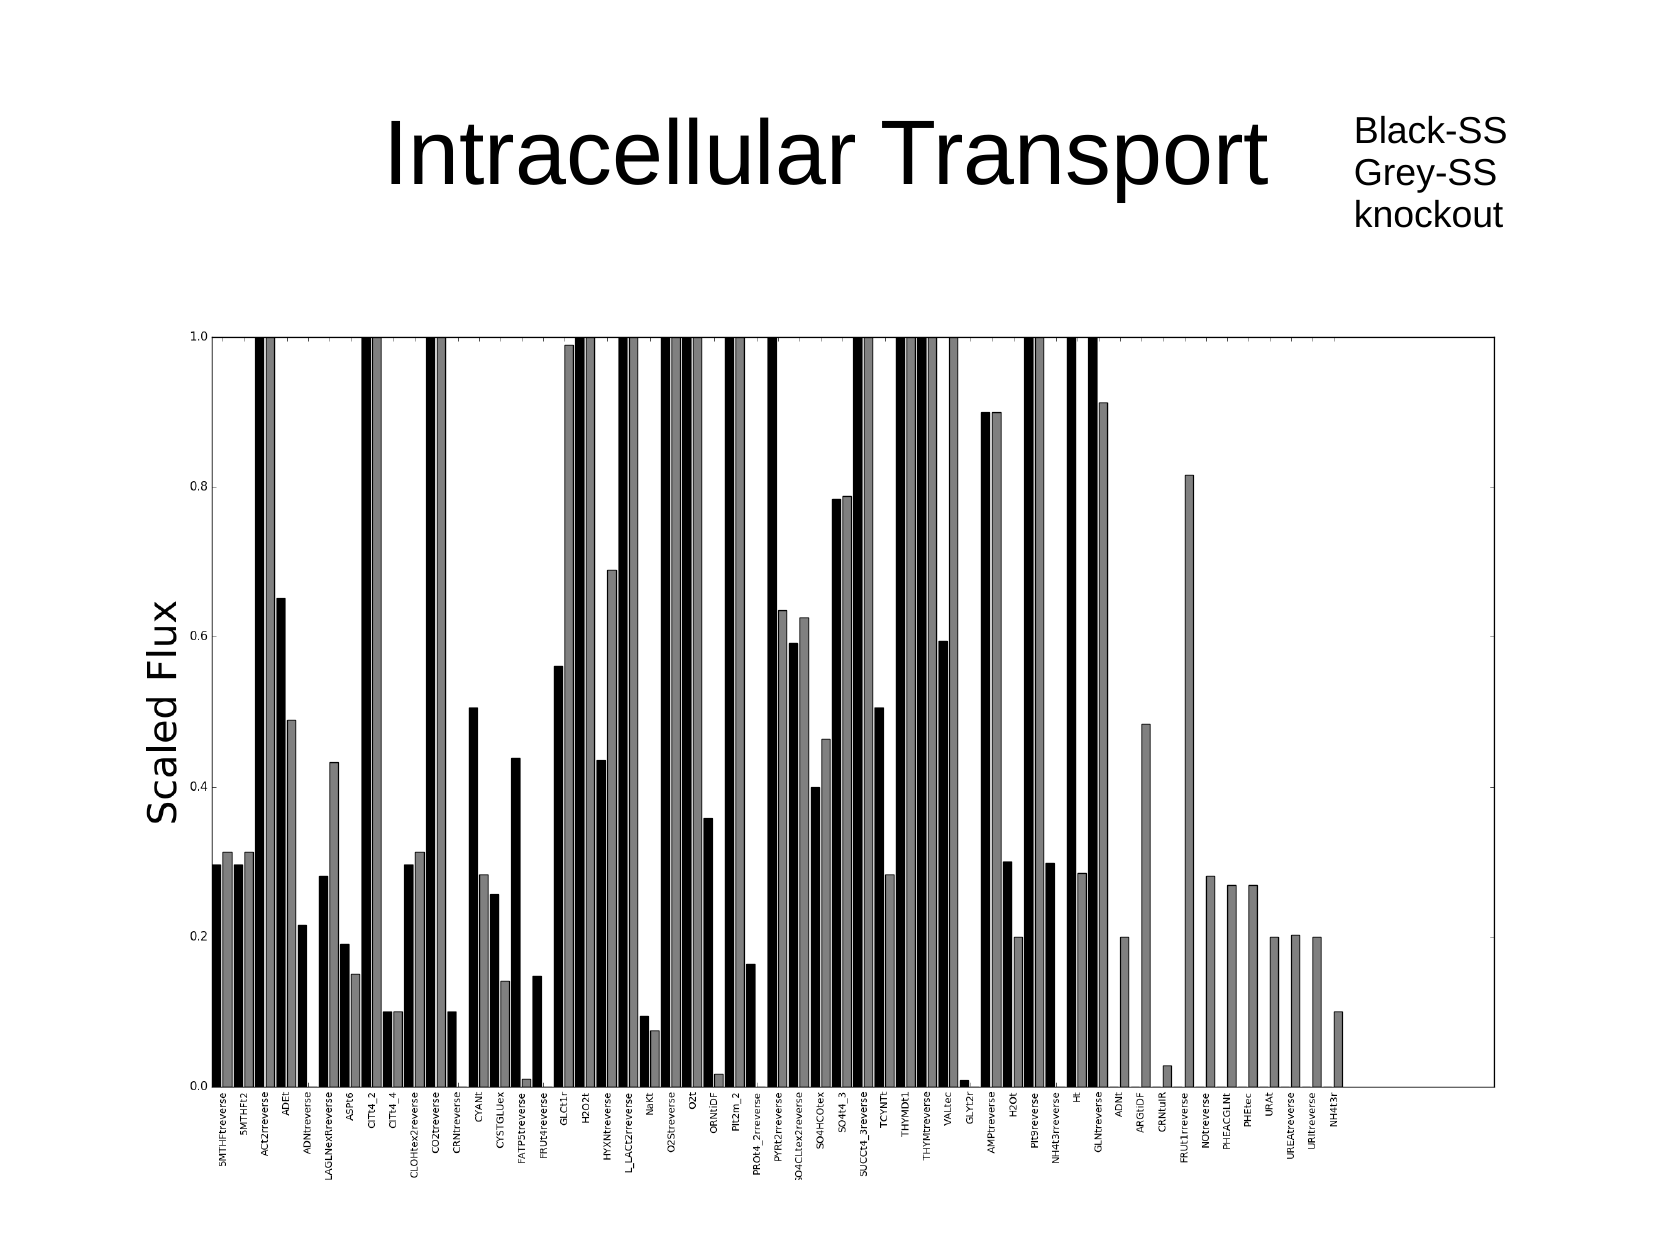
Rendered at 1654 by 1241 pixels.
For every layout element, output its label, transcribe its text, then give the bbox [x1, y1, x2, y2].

title Intracellular Transport [82, 49, 1571, 243]
picture [5, 243, 1654, 1180]
text_box Black-SS Grey-SS knockout [1339, 102, 1610, 243]
